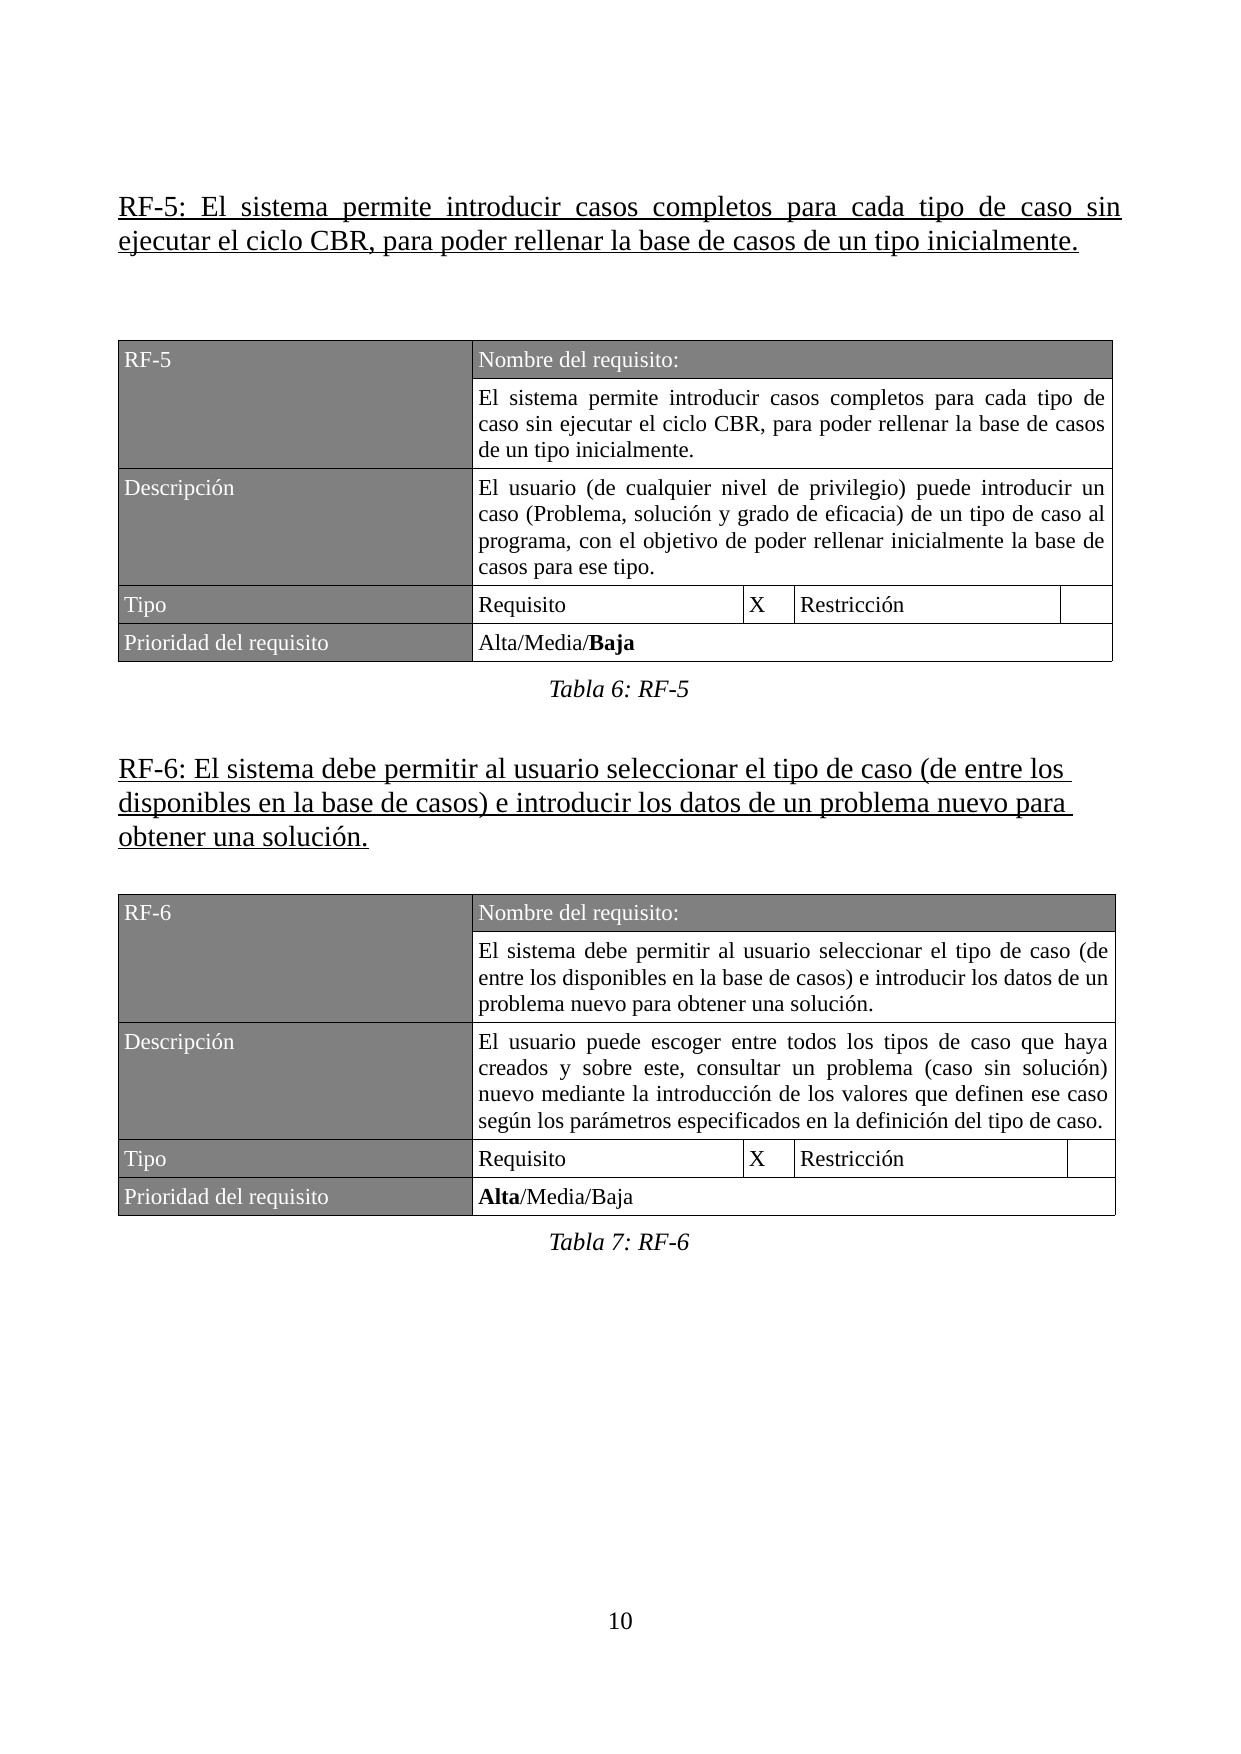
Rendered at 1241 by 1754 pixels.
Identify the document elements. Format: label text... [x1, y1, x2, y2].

table_cell Tipo [119, 586, 472, 623]
table_cell X [744, 586, 794, 623]
table_cell El sistema debe permitir al usuario seleccionar el tipo de caso (de entre los disponibles en la base de casos) e introducir los datos de un problema nuevo para obtener una solución. [473, 932, 1115, 1022]
subtitle RF-5: El sistema permite introducir casos completos para cada tipo de caso sin [118, 189, 1122, 218]
table_cell Descripción [119, 1023, 472, 1139]
table_header Nombre del requisito: [473, 895, 1115, 931]
text Tabla 6: RF-5 [118, 674, 1122, 702]
table_cell Prioridad del requisito [119, 1178, 472, 1215]
table_cell Tipo [119, 1140, 472, 1177]
subtitle RF-6: El sistema debe permitir al usuario seleccionar el tipo de caso (de entre los disponibles en la base de casos) e introducir los datos de un problema nuevo para obtener una solución. [118, 752, 1122, 852]
table_header RF-6 [119, 895, 472, 1022]
table_cell Requisito [473, 1140, 743, 1177]
table_cell Restricción [795, 586, 1060, 623]
table_header RF-5 [119, 341, 472, 468]
table_cell Prioridad del requisito [119, 624, 472, 661]
text Tabla 7: RF-6 [118, 1227, 1122, 1256]
table_cell X [744, 1140, 794, 1177]
table_cell [1068, 1140, 1115, 1177]
table_header Nombre del requisito: [473, 341, 1112, 378]
table_cell Alta/Media/Baja [473, 1178, 1115, 1215]
table_cell El usuario puede escoger entre todos los tipos de caso que haya creados y sobre este, consultar un problema (caso sin solución) nuevo mediante la introducción de los valores que definen ese caso según los parámetros especificados en la definición del tipo de caso. [473, 1023, 1115, 1139]
table_cell Descripción [119, 469, 472, 585]
table_cell El usuario (de cualquier nivel de privilegio) puede introducir un caso (Problema, solución y grado de eficacia) de un tipo de caso al programa, con el objetivo de poder rellenar inicialmente la base de casos para ese tipo. [473, 469, 1112, 585]
table_cell El sistema permite introducir casos completos para cada tipo de caso sin ejecutar el ciclo CBR, para poder rellenar la base de casos de un tipo inicialmente. [473, 379, 1112, 468]
table_cell Alta/Media/Baja [473, 624, 1112, 661]
table_cell Restricción [795, 1140, 1067, 1177]
table_cell [1061, 586, 1112, 623]
subtitle ejecutar el ciclo CBR, para poder rellenar la base de casos de un tipo inicialmente. [118, 220, 1122, 256]
table_cell Requisito [473, 586, 743, 623]
